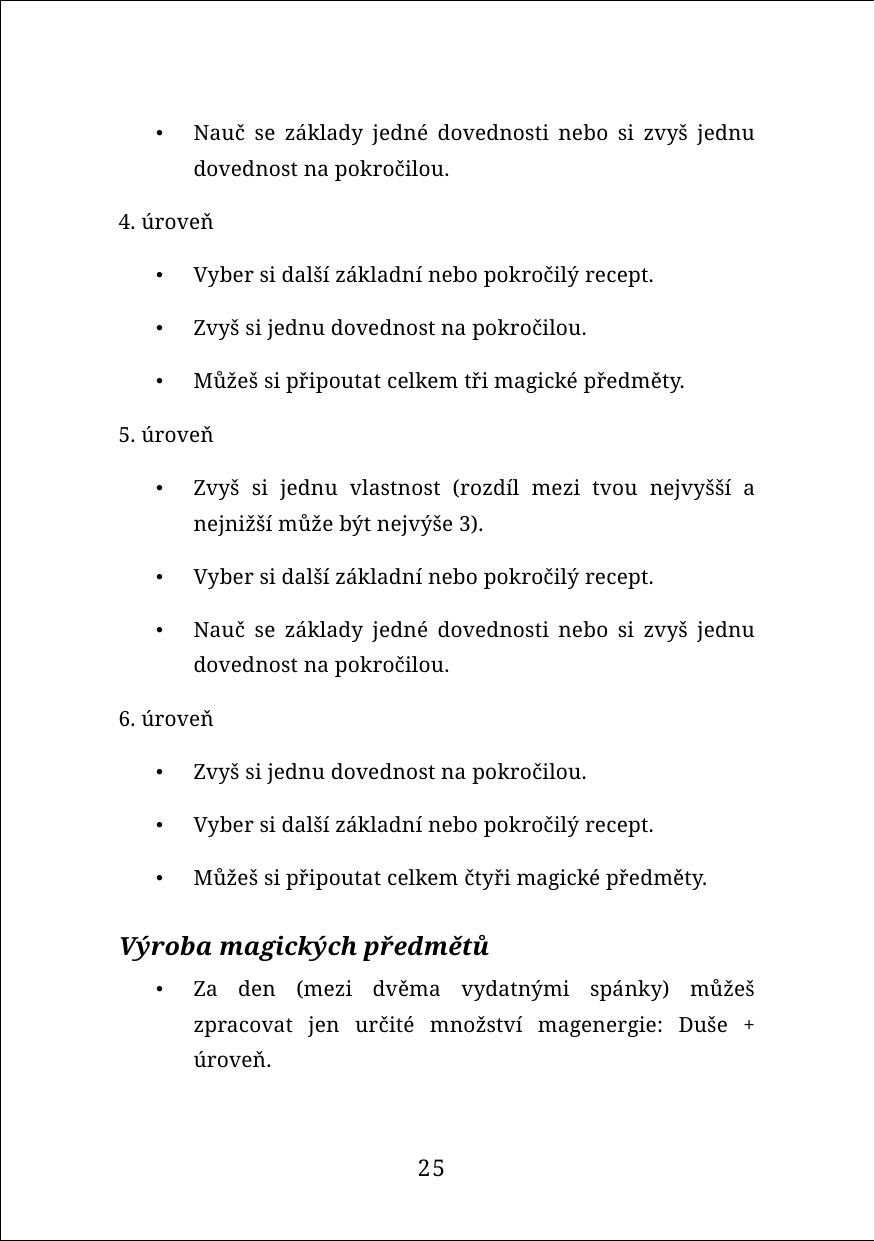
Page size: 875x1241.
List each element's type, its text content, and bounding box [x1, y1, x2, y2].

list Zvyš si jednu vlastnost (rozdíl mezi tvou nejvyšší a nejnižší může být nejvýše 3). [156, 473, 756, 537]
text 5. úroveň [118, 420, 756, 448]
list Zvyš si jednu dovednost na pokročilou. [156, 313, 756, 342]
list Nauč se základy jedné dovednosti nebo si zvyš jednu dovednost na pokročilou. [156, 118, 756, 182]
list Nauč se základy jedné dovednosti nebo si zvyš jednu dovednost na pokročilou. [156, 615, 756, 679]
list Za den (mezi dvěma vydatnými spánky) můžeš zpracovat jen určité množství magenergie: Duše + úroveň. [156, 974, 756, 1074]
list Zvyš si jednu dovednost na pokročilou. [156, 757, 756, 786]
list Vyber si další základní nebo pokročilý recept. [156, 562, 756, 590]
text 4. úroveň [118, 207, 756, 235]
list Můžeš si připoutat celkem tři magické předměty. [156, 367, 756, 395]
list Můžeš si připoutat celkem čtyři magické předměty. [156, 863, 756, 892]
text 6. úroveň [118, 704, 756, 732]
list Vyber si další základní nebo pokročilý recept. [156, 810, 756, 839]
subtitle Výroba magických předmětů [118, 928, 756, 963]
list Vyber si další základní nebo pokročilý recept. [156, 260, 756, 289]
